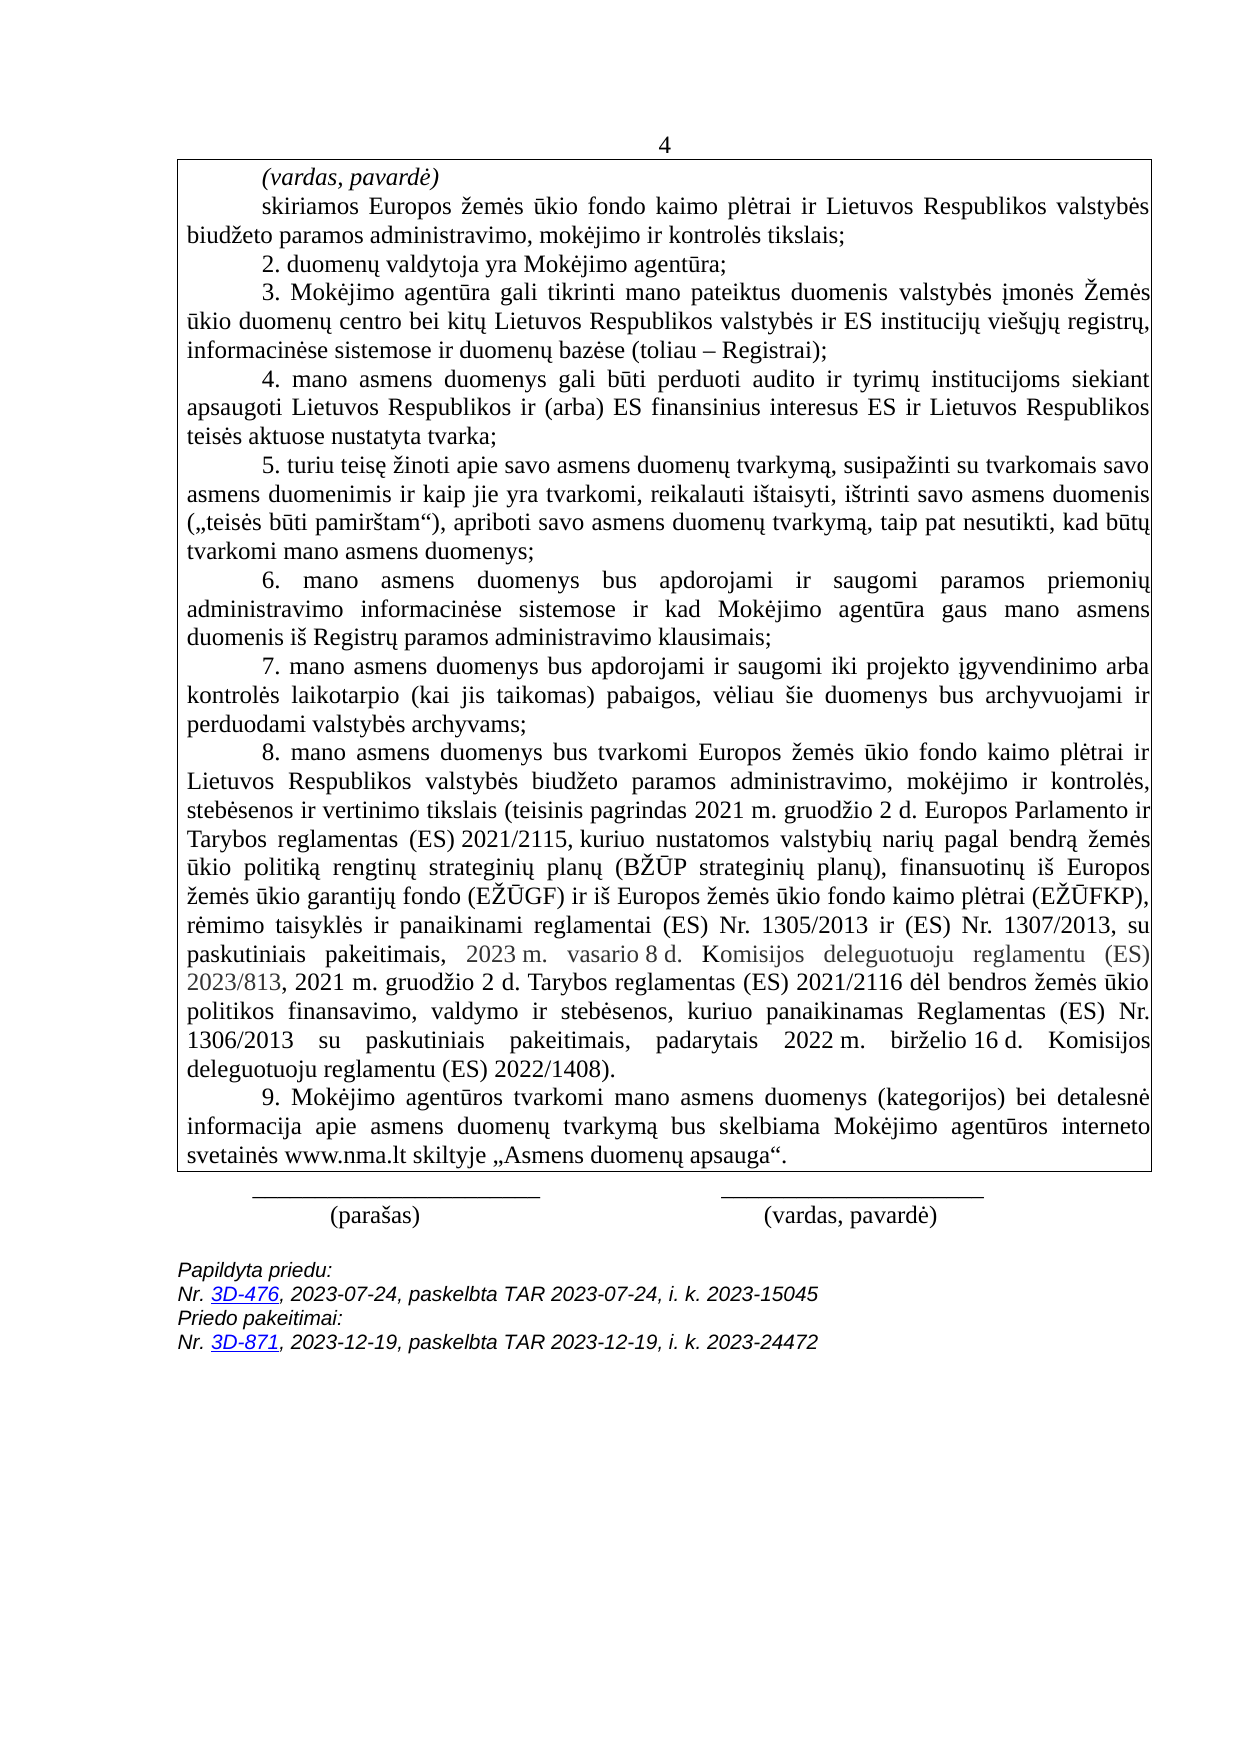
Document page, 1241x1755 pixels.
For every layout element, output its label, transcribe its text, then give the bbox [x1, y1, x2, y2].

text 9. Mokėjimo agentūros tvarkomi mano asmens duomenys (kategorijos) bei detalesnė informacija apie asmens duomenų tvarkymą bus skelbiama Mokėjimo agentūros interneto svetainės www.nma.lt skiltyje „Asmens duomenų apsauga“. [178, 1079, 1151, 1171]
text 3. Mokėjimo agentūra gali tikrinti mano pateiktus duomenis valstybės įmonės Žemės ūkio duomenų centro bei kitų Lietuvos Respublikos valstybės ir ES institucijų viešųjų registrų, informacinėse sistemose ir duomenų bazėse (toliau – Registrai); [178, 274, 1151, 361]
text 2. duomenų valdytoja yra Mokėjimo agentūra; [178, 246, 1151, 274]
text 4. mano asmens duomenys gali būti perduoti audito ir tyrimų institucijoms siekiant apsaugoti Lietuvos Respublikos ir (arba) ES finansinius interesus ES ir Lietuvos Respublikos teisės aktuose nustatyta tvarka; [178, 361, 1151, 447]
text (parašas) (vardas, pavardė) [177, 1201, 1152, 1229]
text 6. mano asmens duomenys bus apdorojami ir saugomi paramos priemonių administravimo informacinėse sistemose ir kad Mokėjimo agentūra gaus mano asmens duomenis iš Registrų paramos administravimo klausimais; [178, 562, 1151, 648]
text skiriamos Europos žemės ūkio fondo kaimo plėtrai ir Lietuvos Respublikos valstybės biudžeto paramos administravimo, mokėjimo ir kontrolės tikslais; [178, 188, 1151, 246]
text (vardas, pavardė) [178, 160, 1151, 188]
text 8. mano asmens duomenys bus tvarkomi Europos žemės ūkio fondo kaimo plėtrai ir Lietuvos Respublikos valstybės biudžeto paramos administravimo, mokėjimo ir kontrolės, stebėsenos ir vertinimo tikslais (teisinis pagrindas 2021 m. gruodžio 2 d. Europos Parlamento ir Tarybos reglamentas (ES) 2021/2115, kuriuo nustatomos valstybių narių pagal bendrą žemės ūkio politiką rengtinų strateginių planų (BŽŪP strateginių planų), finansuotinų iš Europos žemės ūkio garantijų fondo (EŽŪGF) ir iš Europos žemės ūkio fondo kaimo plėtrai (EŽŪFKP), rėmimo taisyklės ir panaikinami reglamentai (ES) Nr. 1305/2013 ir (ES) Nr. 1307/2013, su paskutiniais pakeitimais, 2023 m. vasario 8 d. Komisijos deleguotuoju reglamentu (ES) 2023/813, 2021 m. gruodžio 2 d. Tarybos reglamentas (ES) 2021/2116 dėl bendros žemės ūkio politikos finansavimo, valdymo ir stebėsenos, kuriuo panaikinamas Reglamentas (ES) Nr. 1306/2013 su paskutiniais pakeitimais, padarytais 2022 m. birželio 16 d. Komisijos deleguotuoju reglamentu (ES) 2022/1408). [178, 734, 1151, 1079]
text 7. mano asmens duomenys bus apdorojami ir saugomi iki projekto įgyvendinimo arba kontrolės laikotarpio (kai jis taikomas) pabaigos, vėliau šie duomenys bus archyvuojami ir perduodami valstybės archyvams; [178, 648, 1151, 734]
text Nr. 3D-871, 2023-12-19, paskelbta TAR 2023-12-19, i. k. 2023-24472 [177, 1330, 1152, 1354]
text 5. turiu teisę žinoti apie savo asmens duomenų tvarkymą, susipažinti su tvarkomais savo asmens duomenimis ir kaip jie yra tvarkomi, reikalauti ištaisyti, ištrinti savo asmens duomenis („teisės būti pamirštam“), apriboti savo asmens duomenų tvarkymą, taip pat nesutikti, kad būtų tvarkomi mano asmens duomenys; [178, 447, 1151, 562]
text _______________________ _____________________ [177, 1172, 1152, 1201]
text Priedo pakeitimai: [177, 1306, 1152, 1330]
text Nr. 3D-476, 2023-07-24, paskelbta TAR 2023-07-24, i. k. 2023-15045 [177, 1282, 1152, 1306]
text Papildyta priedu: [177, 1258, 1152, 1282]
